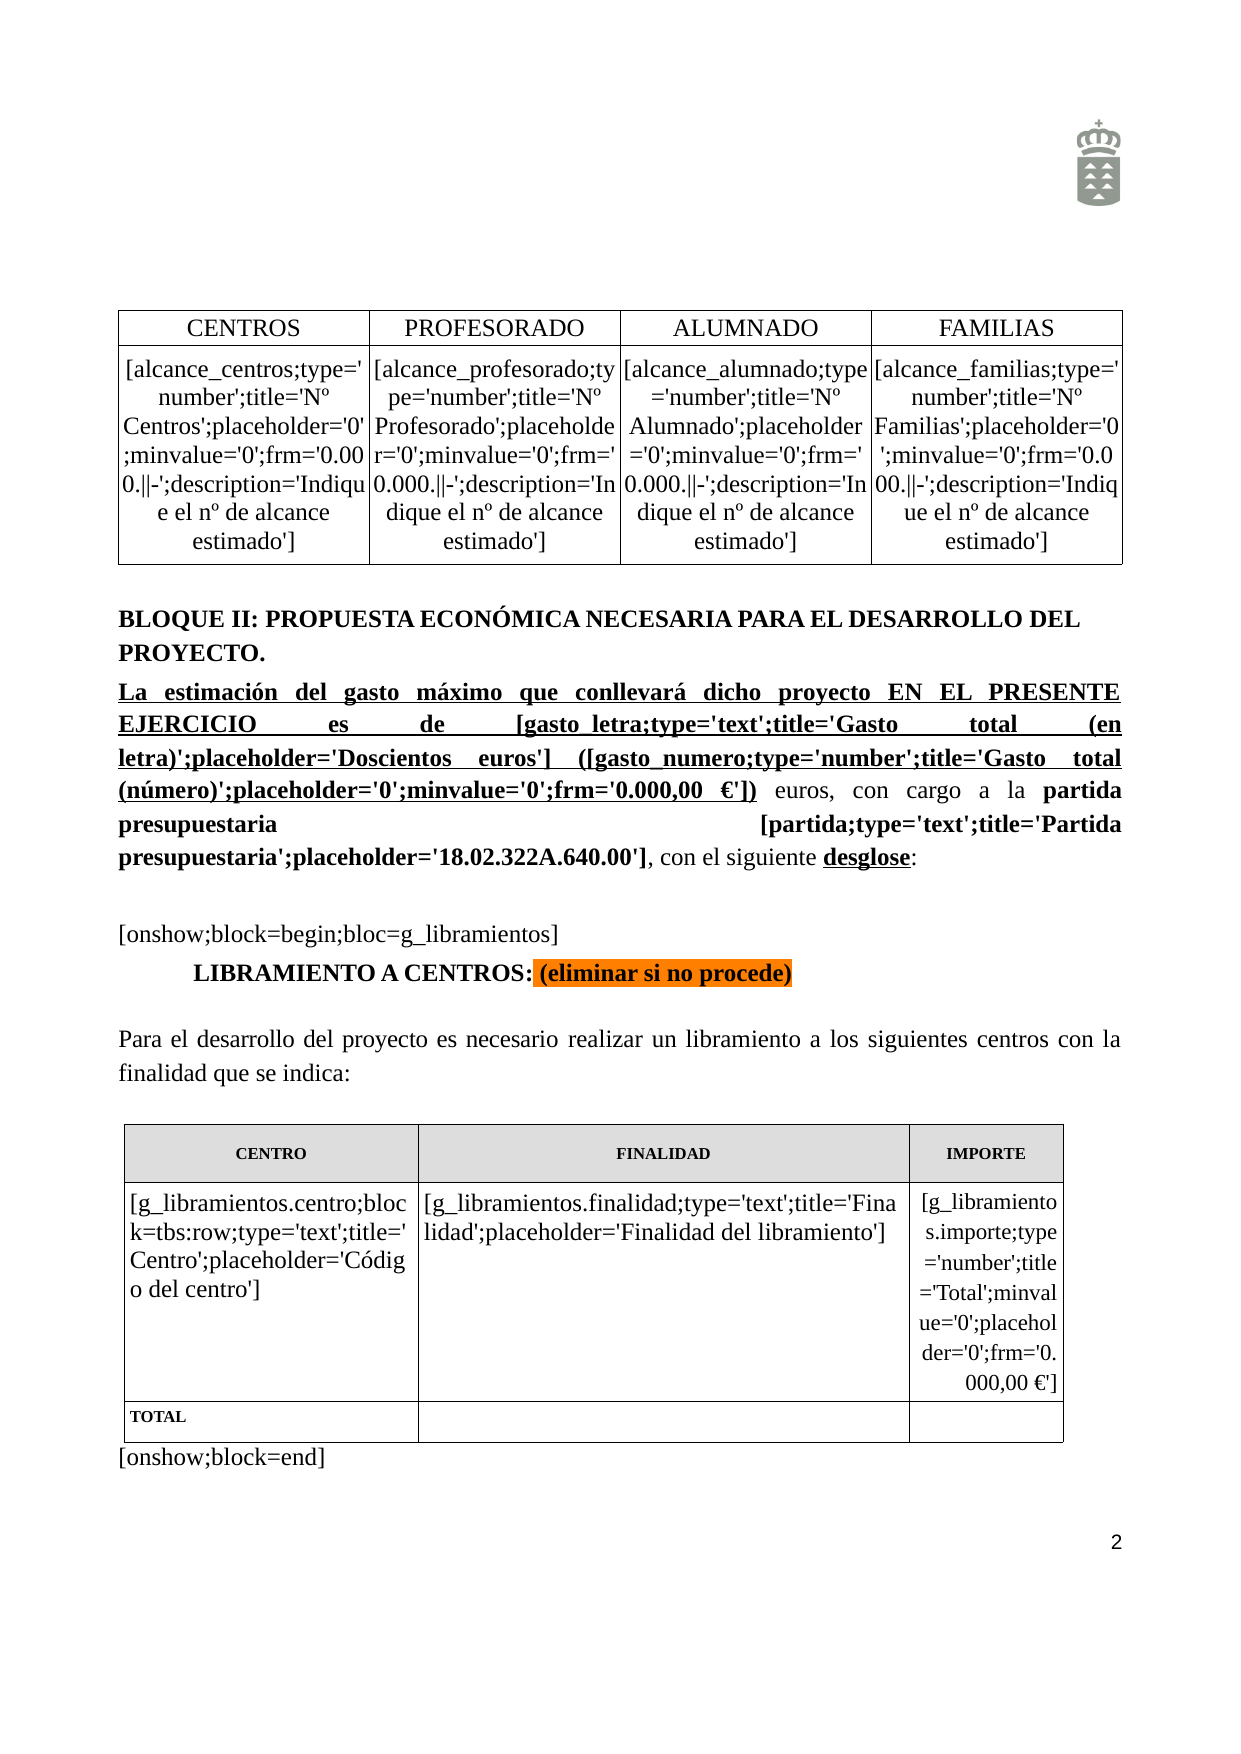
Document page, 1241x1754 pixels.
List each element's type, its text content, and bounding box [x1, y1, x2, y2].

table_cell [alcance_familias;type='number';title='Nº Familias';placeholder='0';minvalue='0';frm='0.000.||-';description='Indique el nº de alcance estimado'] [872, 346, 1122, 564]
text [onshow;block=begin;bloc=g_libramientos] [118, 919, 1122, 948]
table_cell [alcance_centros;type='number';title='Nº Centros';placeholder='0';minvalue='0';frm='0.000.||-';description='Indique el nº de alcance estimado'] [119, 346, 369, 564]
table_cell [g_libramientos.importe;type='number';title='Total';minvalue='0';placeholder='0';frm='0.000,00 €'] [910, 1183, 1063, 1401]
text [onshow;block=end] [118, 1442, 1122, 1471]
table_header CENTROS [119, 311, 369, 345]
text (número)';placeholder='0';minvalue='0';frm='0.000,00 €']) euros, con cargo a la partida presupuestaria [partida;type='text';title='Partida presupuestaria';placeholder='18.02.322A.640.00'], con el siguiente desglose: [118, 769, 1122, 870]
table_cell [g_libramientos.centro;block=tbs:row;type='text';title='Centro';placeholder='Código del centro'] [125, 1183, 418, 1401]
list LIBRAMIENTO A CENTROS: (eliminar si no procede) [156, 958, 1122, 987]
text letra)';placeholder='Doscientos euros'] ([gasto_numero;type='number';title='Gasto total [118, 736, 1122, 768]
table_header FAMILIAS [872, 311, 1122, 345]
text La estimación del gasto máximo que conllevará dicho proyecto EN EL PRESENTE EJERCICIO es de [gasto_letra;type='text';title='Gasto total (en [118, 677, 1122, 734]
text Para el desarrollo del proyecto es necesario realizar un libramiento a los siguientes centros con la finalidad que se indica: [118, 1024, 1122, 1086]
table_cell [alcance_profesorado;type='number';title='Nº Profesorado';placeholder='0';minvalue='0';frm='0.000.||-';description='Indique el nº de alcance estimado'] [370, 346, 620, 564]
table_header PROFESORADO [370, 311, 620, 345]
table_cell [g_libramientos.finalidad;type='text';title='Finalidad';placeholder='Finalidad del libramiento'] [419, 1183, 909, 1401]
picture [1076, 119, 1121, 206]
table_header CENTRO [125, 1125, 418, 1182]
table_cell [910, 1402, 1063, 1442]
table_header FINALIDAD [419, 1125, 909, 1182]
table_header IMPORTE [910, 1125, 1063, 1182]
table_cell [alcance_alumnado;type='number';title='Nº Alumnado';placeholder='0';minvalue='0';frm='0.000.||-';description='Indique el nº de alcance estimado'] [621, 346, 871, 564]
table_cell TOTAL [125, 1402, 418, 1442]
table_cell [419, 1402, 909, 1442]
list BLOQUE II: PROPUESTA ECONÓMICA NECESARIA PARA EL DESARROLLO DEL PROYECTO. [118, 604, 1122, 666]
table_header ALUMNADO [621, 311, 871, 345]
